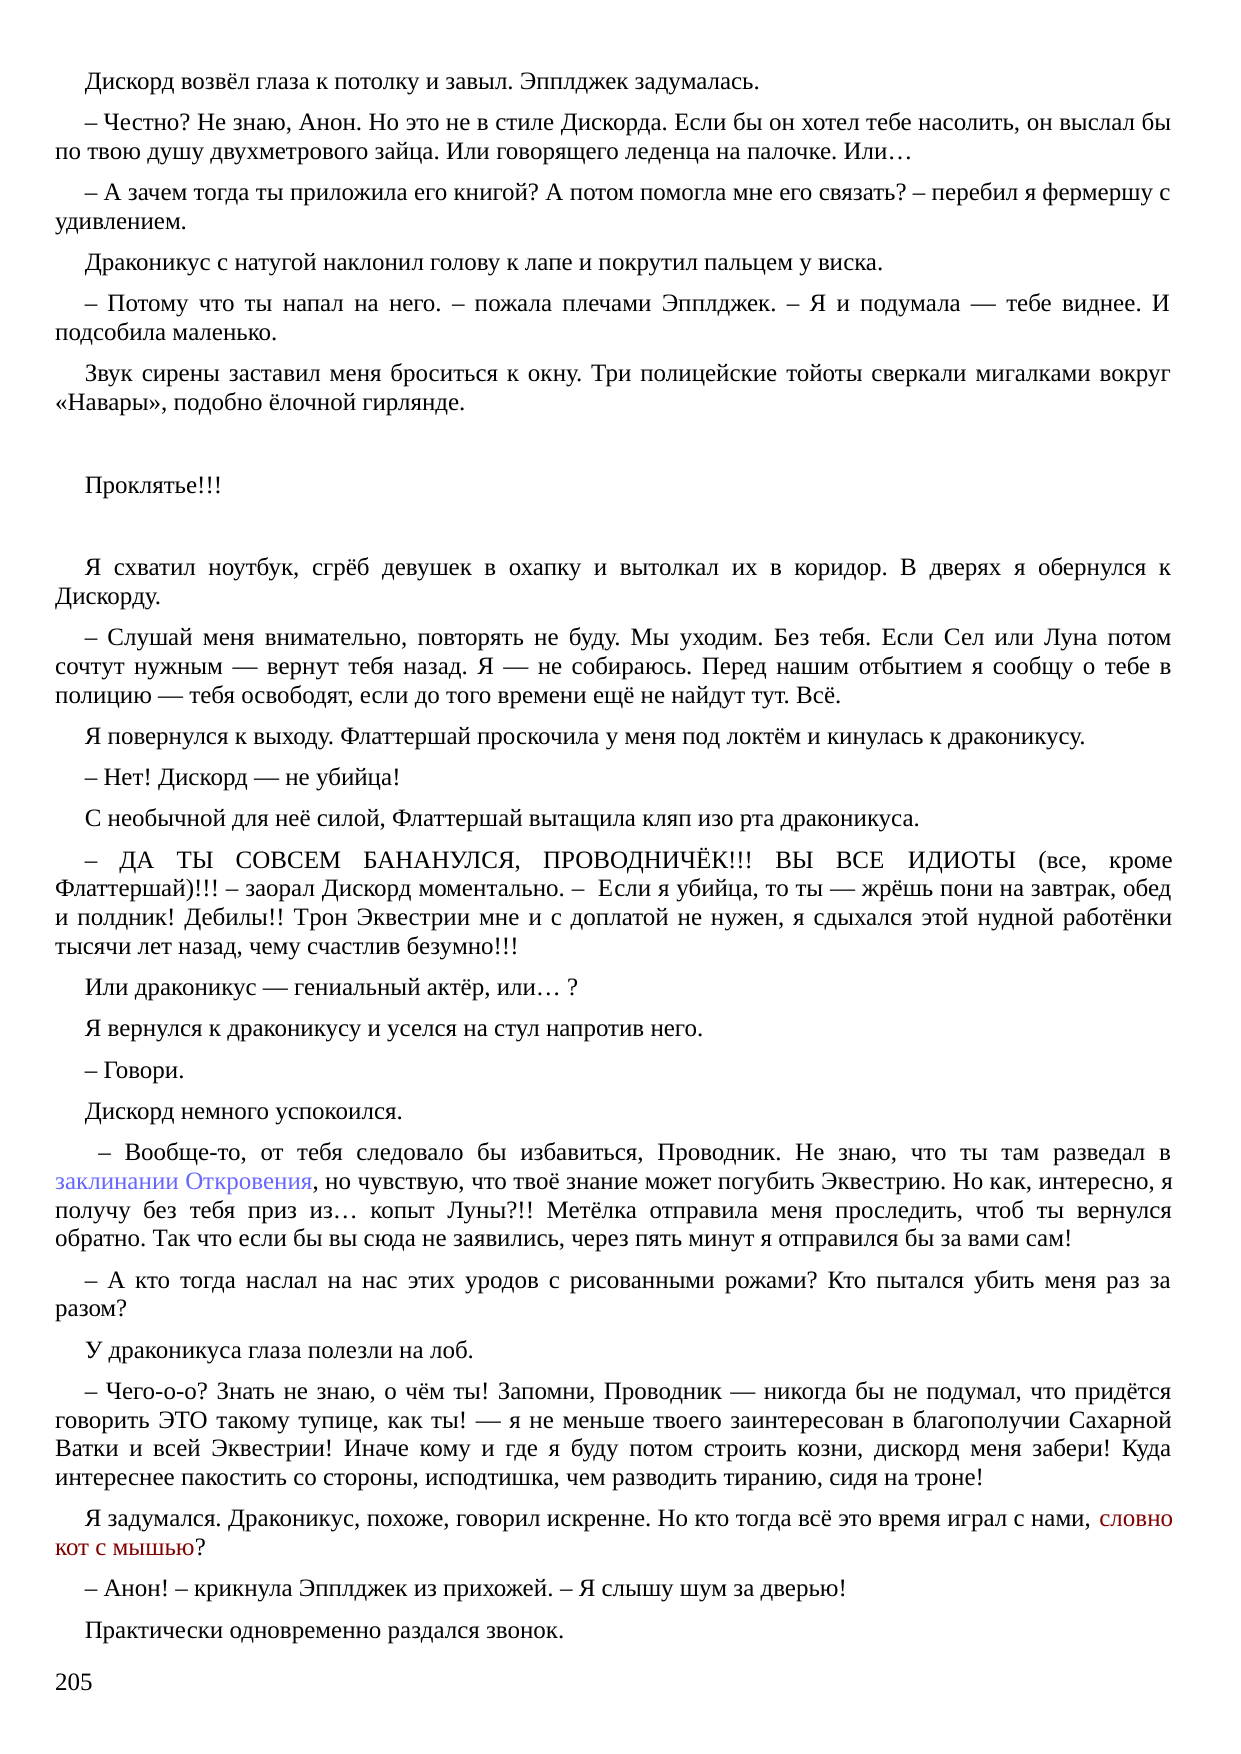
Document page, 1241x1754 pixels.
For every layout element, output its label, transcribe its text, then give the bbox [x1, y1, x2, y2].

text У драконикуса глаза полезли на лоб. [55, 1335, 1173, 1363]
text – ДА ТЫ СОВСЕМ БАНАНУЛСЯ, ПРОВОДНИЧЁК!!! ВЫ ВСЕ ИДИОТЫ (все, кроме Флаттершай)!!! – заорал Дискорд моментально. – Если я убийца, то ты — жрёшь пони на завтрак, обед и полдник! Дебилы!! Трон Эквестрии мне и с доплатой не нужен, я сдыхался этой нудной работёнки тысячи лет назад, чему счастлив безумно!!! [55, 845, 1173, 960]
text – А кто тогда наслал на нас этих уродов с рисованными рожами? Кто пытался убить меня раз за разом? [55, 1265, 1173, 1322]
text Дискорд возвёл глаза к потолку и завыл. Эпплджек задумалась. [55, 66, 1173, 95]
text Я схватил ноутбук, сгрёб девушек в охапку и вытолкал их в коридор. В дверях я обернулся к Дискорду. [55, 552, 1173, 610]
text – Слушай меня внимательно, повторять не буду. Мы уходим. Без тебя. Если Сел или Луна потом сочтут нужным — вернут тебя назад. Я — не собираюсь. Перед нашим отбытием я сообщу о тебе в полицию — тебя освободят, если до того времени ещё не найдут тут. Всё. [55, 622, 1173, 708]
text – Анон! – крикнула Эпплджек из прихожей. – Я слышу шум за дверью! [55, 1573, 1173, 1602]
text – Потому что ты напал на него. – пожала плечами Эпплджек. – Я и подумала — тебе виднее. И подсобила маленько. [55, 288, 1173, 346]
text С необычной для неё силой, Флаттершай вытащила кляп изо рта драконикуса. [55, 803, 1173, 832]
text Драконикус с натугой наклонил голову к лапе и покрутил пальцем у виска. [55, 247, 1173, 276]
text Практически одновременно раздался звонок. [55, 1615, 1173, 1643]
text Я задумался. Драконикус, похоже, говорил искренне. Но кто тогда всё это время играл с нами, словно кот с мышью? [55, 1503, 1173, 1561]
text – Чего-о-о? Знать не знаю, о чём ты! Запомни, Проводник — никогда бы не подумал, что придётся говорить ЭТО такому тупице, как ты! — я не меньше твоего заинтересован в благополучии Сахарной Ватки и всей Эквестрии! Иначе кому и где я буду потом строить козни, дискорд меня забери! Куда интереснее пакостить со стороны, исподтишка, чем разводить тиранию, сидя на троне! [55, 1376, 1173, 1491]
text Или драконикус — гениальный актёр, или… ? [55, 972, 1173, 1001]
text Я повернулся к выходу. Флаттершай проскочила у меня под локтём и кинулась к драконикусу. [55, 721, 1173, 750]
text – Нет! Дискорд — не убийца! [55, 762, 1173, 791]
text Дискорд немного успокоился. [55, 1096, 1173, 1125]
text – Говори. [55, 1055, 1173, 1083]
text Звук сирены заставил меня броситься к окну. Три полицейские тойоты сверкали мигалками вокруг «Навары», подобно ёлочной гирлянде. [55, 358, 1173, 416]
text – Вообще-то, от тебя следовало бы избавиться, Проводник. Не знаю, что ты там разведал в заклинании Откровения, но чувствую, что твоё знание может погубить Эквестрию. Но как, интересно, я получу без тебя приз из… копыт Луны?!! Метёлка отправила меня проследить, чтоб ты вернулся обратно. Так что если бы вы сюда не заявились, через пять минут я отправился бы за вами сам! [55, 1137, 1173, 1252]
text – Честно? Не знаю, Анон. Но это не в стиле Дискорда. Если бы он хотел тебе насолить, он выслал бы по твою душу двухметрового зайца. Или говорящего леденца на палочке. Или… [55, 107, 1173, 165]
text – А зачем тогда ты приложила его книгой? А потом помогла мне его связать? – перебил я фермершу с удивлением. [55, 177, 1173, 235]
text Я вернулся к драконикусу и уселся на стул напротив него. [55, 1013, 1173, 1042]
text Проклятье!!! [55, 470, 1173, 498]
